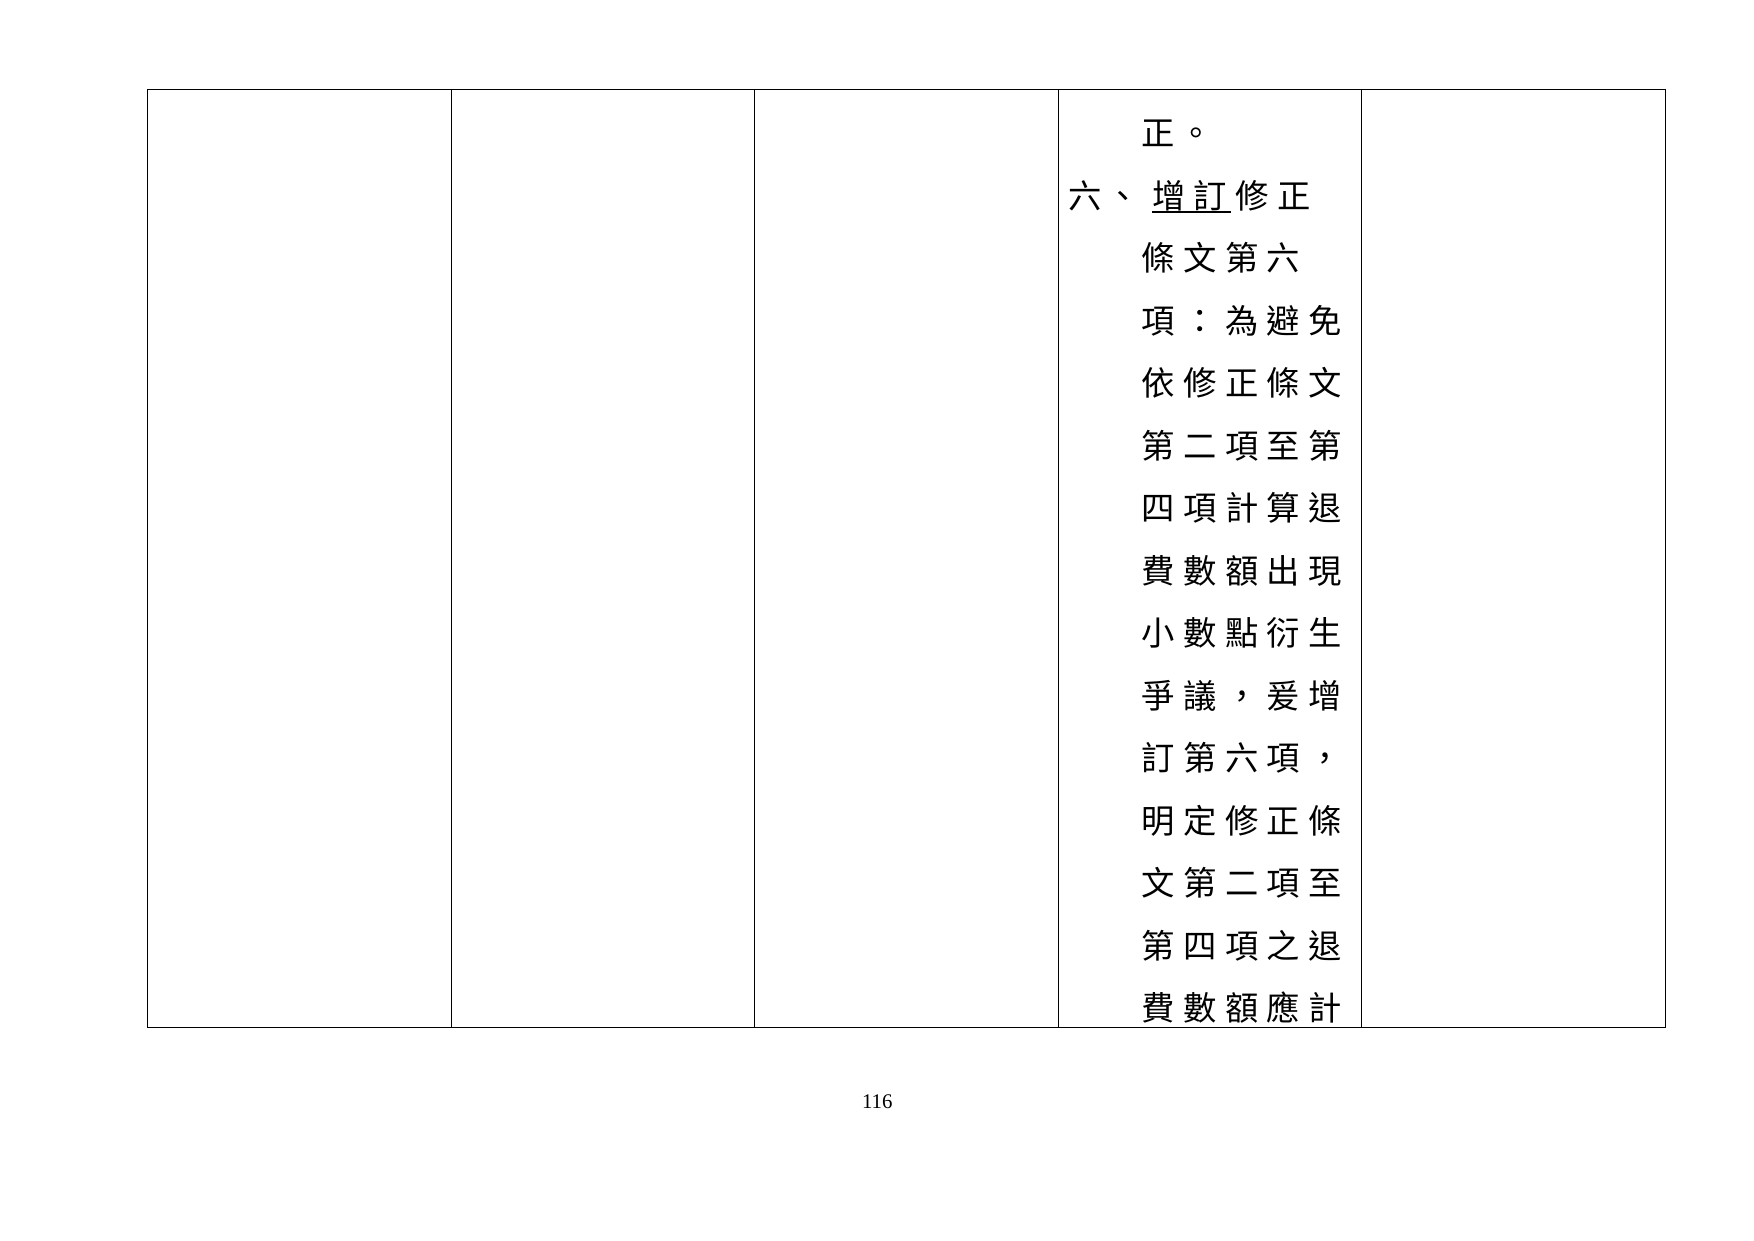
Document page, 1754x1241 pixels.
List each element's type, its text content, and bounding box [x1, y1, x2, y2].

table_cell [452, 90, 754, 1027]
table_cell [88, 89, 147, 1027]
table_cell [1666, 89, 1683, 1027]
table_cell [1362, 90, 1665, 1027]
table_cell [148, 90, 451, 1027]
table_cell 正。 六、增訂修正條文第六項：為避免依修正條文第二項至第四項計算退費數額出現小數點衍生爭議，爰增訂第六項，明定修正條文第二項至第四項之退費數額應計 [1059, 90, 1361, 1027]
table_cell [755, 90, 1058, 1027]
